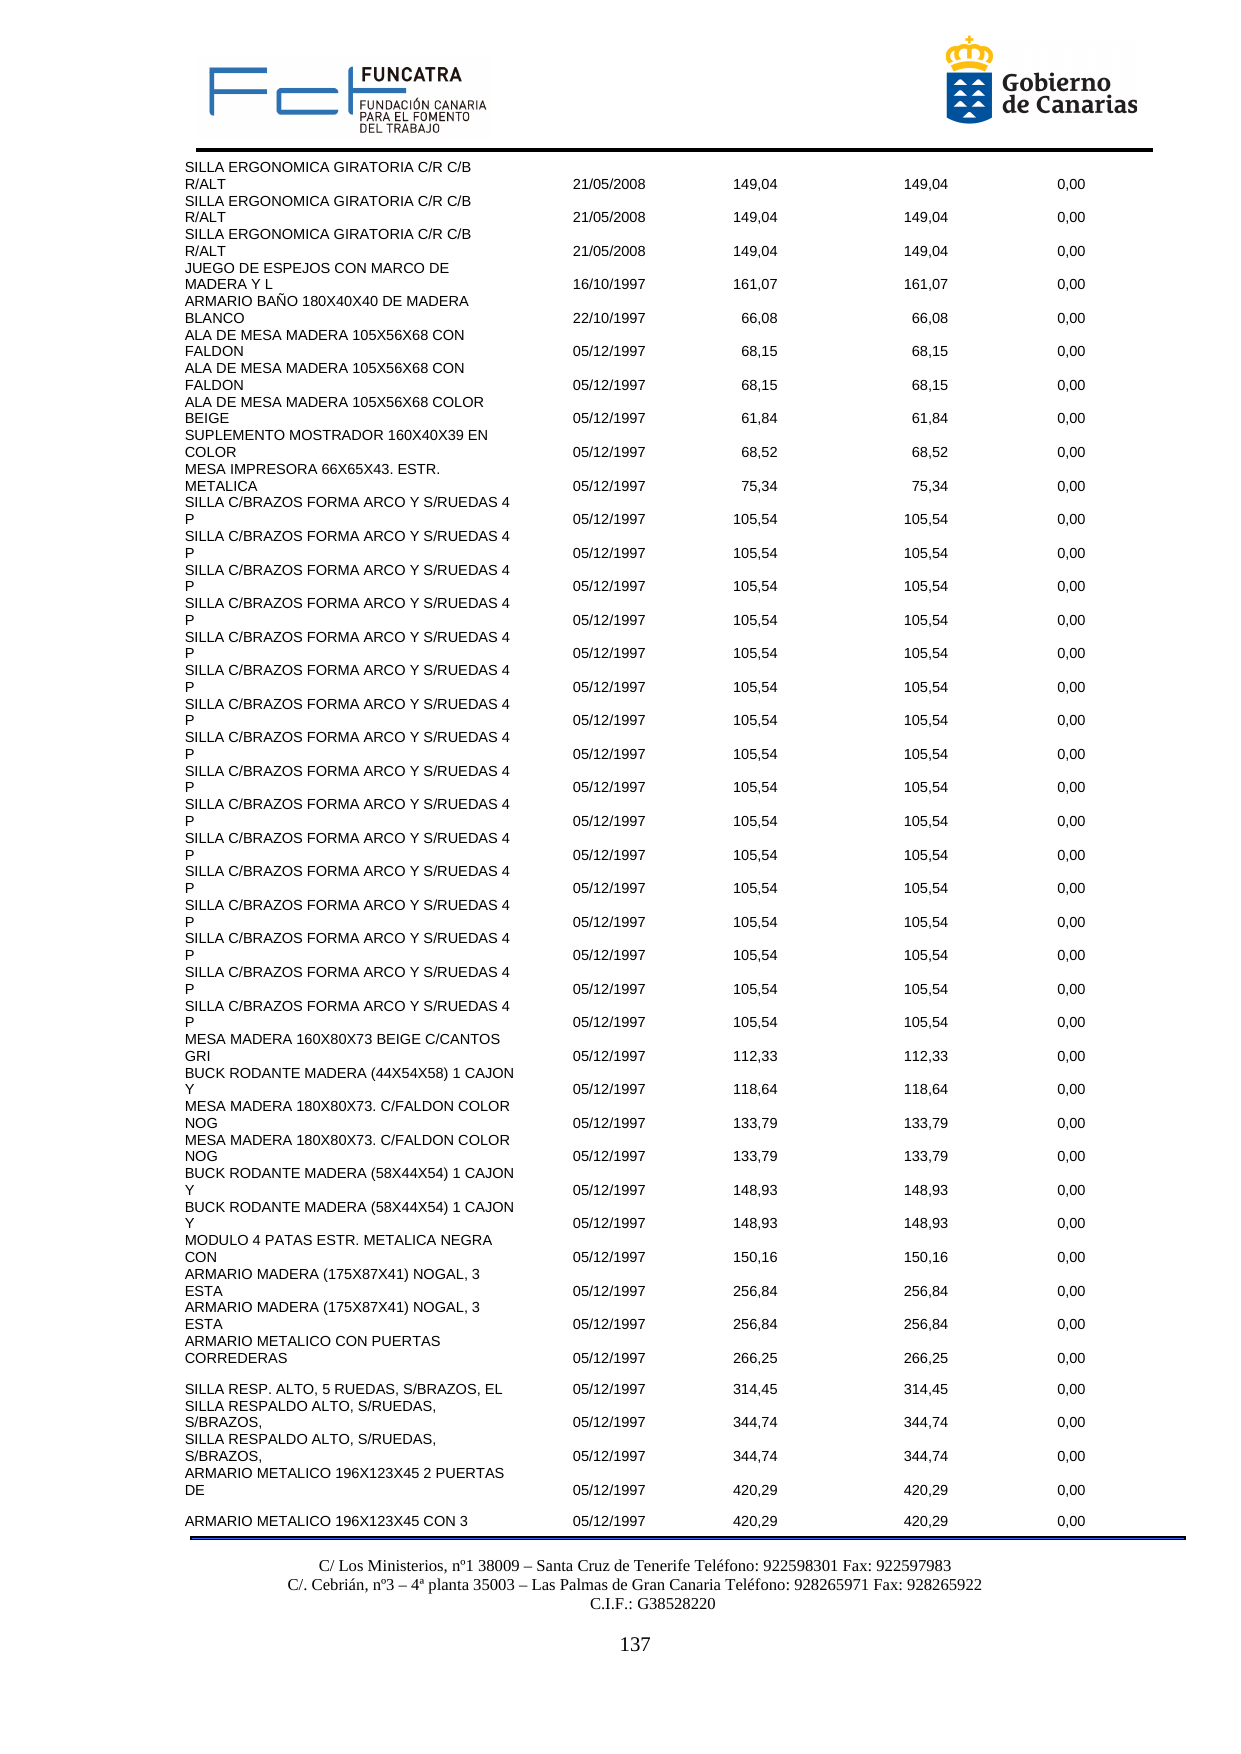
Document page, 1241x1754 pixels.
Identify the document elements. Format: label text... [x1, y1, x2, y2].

table_cell 05/12/1997 [523, 897, 653, 930]
table_cell 314,45 [653, 1366, 784, 1397]
table_cell 0,00 [955, 863, 1092, 897]
table_cell 105,54 [653, 964, 784, 997]
table_cell 0,00 [955, 1498, 1092, 1529]
table_cell 0,00 [955, 997, 1092, 1031]
table_cell 0,00 [955, 360, 1092, 393]
table_cell MESA MADERA 160X80X73 BEIGE C/CANTOS GRI [177, 1031, 523, 1064]
table_cell 66,08 [785, 293, 955, 326]
table_cell 22/10/1997 [523, 293, 653, 326]
table_cell SILLA C/BRAZOS FORMA ARCO Y S/RUEDAS 4 P [177, 729, 523, 762]
table_cell 05/12/1997 [523, 427, 653, 461]
table_cell 0,00 [955, 293, 1092, 326]
table_cell 05/12/1997 [523, 1266, 653, 1299]
table_cell 05/12/1997 [523, 997, 653, 1031]
table_cell MESA IMPRESORA 66X65X43. ESTR. METALICA [177, 461, 523, 494]
table_cell SILLA C/BRAZOS FORMA ARCO Y S/RUEDAS 4 P [177, 695, 523, 729]
table_cell 0,00 [955, 1299, 1092, 1333]
table_cell 105,54 [653, 528, 784, 561]
table_cell 05/12/1997 [523, 763, 653, 796]
table_cell 148,93 [785, 1199, 955, 1232]
table_cell 105,54 [653, 662, 784, 695]
table_cell ALA DE MESA MADERA 105X56X68 COLOR BEIGE [177, 394, 523, 427]
table_cell 0,00 [955, 1064, 1092, 1098]
table_cell 133,79 [653, 1131, 784, 1165]
table_cell 105,54 [653, 561, 784, 595]
table_cell 105,54 [785, 897, 955, 930]
table_cell 05/12/1997 [523, 1333, 653, 1366]
table_cell 344,74 [653, 1398, 784, 1431]
table_cell 133,79 [653, 1098, 784, 1131]
table_cell 05/12/1997 [523, 1498, 653, 1529]
table_cell 05/12/1997 [523, 964, 653, 997]
table_cell SILLA C/BRAZOS FORMA ARCO Y S/RUEDAS 4 P [177, 628, 523, 662]
table_cell 133,79 [785, 1098, 955, 1131]
table_cell 420,29 [653, 1498, 784, 1529]
table_cell 0,00 [955, 695, 1092, 729]
table_cell ARMARIO METALICO 196X123X45 2 PUERTAS DE [177, 1465, 523, 1498]
table_cell 0,00 [955, 1398, 1092, 1431]
table_cell 68,15 [653, 326, 784, 360]
table_cell 05/12/1997 [523, 1165, 653, 1198]
table_cell SILLA C/BRAZOS FORMA ARCO Y S/RUEDAS 4 P [177, 997, 523, 1031]
table_cell SILLA C/BRAZOS FORMA ARCO Y S/RUEDAS 4 P [177, 662, 523, 695]
table_cell 105,54 [785, 830, 955, 863]
table_cell 256,84 [785, 1266, 955, 1299]
table_cell 344,74 [785, 1398, 955, 1431]
table_cell ALA DE MESA MADERA 105X56X68 CON FALDON [177, 326, 523, 360]
table_cell 68,15 [785, 360, 955, 393]
table_cell 05/12/1997 [523, 360, 653, 393]
table_cell SILLA C/BRAZOS FORMA ARCO Y S/RUEDAS 4 P [177, 830, 523, 863]
table_cell 105,54 [785, 695, 955, 729]
table_cell 105,54 [785, 796, 955, 829]
table_cell 256,84 [653, 1299, 784, 1333]
picture [945, 35, 1138, 124]
table_cell 0,00 [955, 964, 1092, 997]
table_cell 0,00 [955, 494, 1092, 528]
table_cell 0,00 [955, 1031, 1092, 1064]
table_cell 0,00 [955, 830, 1092, 863]
table_cell SILLA C/BRAZOS FORMA ARCO Y S/RUEDAS 4 P [177, 964, 523, 997]
table_cell 344,74 [785, 1431, 955, 1464]
table_cell 0,00 [955, 461, 1092, 494]
table_cell 0,00 [955, 1366, 1092, 1397]
table_cell 05/12/1997 [523, 930, 653, 964]
table_cell 105,54 [785, 628, 955, 662]
table_cell 0,00 [955, 1199, 1092, 1232]
table_cell 420,29 [785, 1465, 955, 1498]
table_cell 266,25 [785, 1333, 955, 1366]
table_cell MESA MADERA 180X80X73. C/FALDON COLOR NOG [177, 1131, 523, 1165]
table_cell 105,54 [785, 729, 955, 762]
table_cell ARMARIO MADERA (175X87X41) NOGAL, 3 ESTA [177, 1299, 523, 1333]
table_cell 0,00 [955, 259, 1092, 293]
table_cell MESA MADERA 180X80X73. C/FALDON COLOR NOG [177, 1098, 523, 1131]
table_cell 0,00 [955, 394, 1092, 427]
table_cell 105,54 [785, 561, 955, 595]
table_cell 420,29 [785, 1498, 955, 1529]
table_cell 05/12/1997 [523, 1064, 653, 1098]
table_cell 05/12/1997 [523, 1232, 653, 1266]
table_cell 0,00 [955, 1232, 1092, 1266]
table_cell 118,64 [653, 1064, 784, 1098]
table_cell 0,00 [955, 930, 1092, 964]
table_cell 118,64 [785, 1064, 955, 1098]
table_cell 105,54 [653, 796, 784, 829]
table_cell 105,54 [653, 830, 784, 863]
table_cell BUCK RODANTE MADERA (44X54X58) 1 CAJON Y [177, 1064, 523, 1098]
table_cell 161,07 [785, 259, 955, 293]
table_cell 0,00 [955, 796, 1092, 829]
table_cell 05/12/1997 [523, 461, 653, 494]
table_cell 05/12/1997 [523, 326, 653, 360]
table_cell ARMARIO METALICO 196X123X45 CON 3 [177, 1498, 523, 1529]
table_cell SILLA RESPALDO ALTO, S/RUEDAS, S/BRAZOS, [177, 1431, 523, 1464]
table_cell 256,84 [653, 1266, 784, 1299]
table_cell 05/12/1997 [523, 1031, 653, 1064]
table_cell 0,00 [955, 1266, 1092, 1299]
table_cell 0,00 [955, 192, 1092, 226]
table_cell 0,00 [955, 159, 1092, 192]
table_cell 05/12/1997 [523, 729, 653, 762]
table_cell 0,00 [955, 897, 1092, 930]
table_cell 105,54 [653, 763, 784, 796]
table_cell ARMARIO BAÑO 180X40X40 DE MADERA BLANCO [177, 293, 523, 326]
table_cell 149,04 [785, 192, 955, 226]
table_cell BUCK RODANTE MADERA (58X44X54) 1 CAJON Y [177, 1165, 523, 1198]
table_cell 149,04 [653, 159, 784, 192]
table_cell SILLA C/BRAZOS FORMA ARCO Y S/RUEDAS 4 P [177, 897, 523, 930]
table_cell SILLA C/BRAZOS FORMA ARCO Y S/RUEDAS 4 P [177, 863, 523, 897]
table_cell 0,00 [955, 1431, 1092, 1464]
table_cell 0,00 [955, 729, 1092, 762]
table_cell 21/05/2008 [523, 226, 653, 259]
table_cell 266,25 [653, 1333, 784, 1366]
table_cell 314,45 [785, 1366, 955, 1397]
table_cell 0,00 [955, 528, 1092, 561]
table_cell 256,84 [785, 1299, 955, 1333]
table_cell 0,00 [955, 427, 1092, 461]
table_cell SILLA C/BRAZOS FORMA ARCO Y S/RUEDAS 4 P [177, 561, 523, 595]
table_cell 148,93 [653, 1165, 784, 1198]
table_cell SILLA C/BRAZOS FORMA ARCO Y S/RUEDAS 4 P [177, 930, 523, 964]
table_cell 68,15 [653, 360, 784, 393]
table_cell SILLA ERGONOMICA GIRATORIA C/R C/B R/ALT [177, 226, 523, 259]
table_cell SILLA C/BRAZOS FORMA ARCO Y S/RUEDAS 4 P [177, 763, 523, 796]
table_cell 05/12/1997 [523, 1465, 653, 1498]
table_cell 105,54 [785, 528, 955, 561]
table_cell 05/12/1997 [523, 1131, 653, 1165]
table_cell 105,54 [653, 595, 784, 628]
table_cell 133,79 [785, 1131, 955, 1165]
table_cell 05/12/1997 [523, 695, 653, 729]
table_cell 149,04 [653, 226, 784, 259]
table_cell 149,04 [785, 226, 955, 259]
table_cell 68,52 [785, 427, 955, 461]
table_cell 05/12/1997 [523, 830, 653, 863]
table_cell 420,29 [653, 1465, 784, 1498]
table_cell 105,54 [785, 930, 955, 964]
table_cell 112,33 [785, 1031, 955, 1064]
table_cell SILLA C/BRAZOS FORMA ARCO Y S/RUEDAS 4 P [177, 528, 523, 561]
table_cell 0,00 [955, 1333, 1092, 1366]
table_cell 05/12/1997 [523, 1199, 653, 1232]
table_cell 0,00 [955, 1098, 1092, 1131]
table_cell JUEGO DE ESPEJOS CON MARCO DE MADERA Y L [177, 259, 523, 293]
table_cell 161,07 [653, 259, 784, 293]
table_cell 05/12/1997 [523, 394, 653, 427]
table_cell 21/05/2008 [523, 192, 653, 226]
table_cell 105,54 [653, 729, 784, 762]
table_cell 105,54 [785, 964, 955, 997]
table_cell 105,54 [653, 863, 784, 897]
table_cell 05/12/1997 [523, 1098, 653, 1131]
table_cell 05/12/1997 [523, 595, 653, 628]
table_cell BUCK RODANTE MADERA (58X44X54) 1 CAJON Y [177, 1199, 523, 1232]
table_cell 05/12/1997 [523, 863, 653, 897]
table_cell SILLA C/BRAZOS FORMA ARCO Y S/RUEDAS 4 P [177, 494, 523, 528]
table_cell 05/12/1997 [523, 1431, 653, 1464]
table_cell ARMARIO METALICO CON PUERTAS CORREDERAS [177, 1333, 523, 1366]
table_cell 105,54 [785, 763, 955, 796]
table_cell 0,00 [955, 326, 1092, 360]
table_cell 61,84 [653, 394, 784, 427]
table_cell 149,04 [653, 192, 784, 226]
table_cell 05/12/1997 [523, 796, 653, 829]
table_cell 05/12/1997 [523, 494, 653, 528]
table_cell 105,54 [785, 997, 955, 1031]
table_cell 0,00 [955, 1131, 1092, 1165]
table_cell 105,54 [653, 997, 784, 1031]
table_cell MODULO 4 PATAS ESTR. METALICA NEGRA CON [177, 1232, 523, 1266]
table_cell 105,54 [653, 494, 784, 528]
table_cell 75,34 [785, 461, 955, 494]
table_cell 0,00 [955, 595, 1092, 628]
table_cell 105,54 [653, 897, 784, 930]
table_cell 105,54 [785, 863, 955, 897]
table_cell 105,54 [785, 662, 955, 695]
table_cell 0,00 [955, 226, 1092, 259]
table_cell 105,54 [785, 494, 955, 528]
table_cell 05/12/1997 [523, 1366, 653, 1397]
table_cell 05/12/1997 [523, 662, 653, 695]
table_cell 105,54 [785, 595, 955, 628]
table_cell 150,16 [785, 1232, 955, 1266]
table_cell 105,54 [653, 628, 784, 662]
table_cell 105,54 [653, 930, 784, 964]
table_cell 149,04 [785, 159, 955, 192]
table_cell SILLA C/BRAZOS FORMA ARCO Y S/RUEDAS 4 P [177, 595, 523, 628]
table_cell 05/12/1997 [523, 628, 653, 662]
table_cell 0,00 [955, 662, 1092, 695]
table_cell 0,00 [955, 1165, 1092, 1198]
table_cell 75,34 [653, 461, 784, 494]
table_cell 05/12/1997 [523, 561, 653, 595]
table_cell 0,00 [955, 1465, 1092, 1498]
table_cell 05/12/1997 [523, 1398, 653, 1431]
table_cell 148,93 [653, 1199, 784, 1232]
picture [195, 57, 492, 138]
table_cell 344,74 [653, 1431, 784, 1464]
table_cell ARMARIO MADERA (175X87X41) NOGAL, 3 ESTA [177, 1266, 523, 1299]
table_cell SILLA RESPALDO ALTO, S/RUEDAS, S/BRAZOS, [177, 1398, 523, 1431]
table_cell 68,15 [785, 326, 955, 360]
table_cell 0,00 [955, 763, 1092, 796]
table_cell ALA DE MESA MADERA 105X56X68 CON FALDON [177, 360, 523, 393]
table_cell 0,00 [955, 561, 1092, 595]
table_cell 05/12/1997 [523, 1299, 653, 1333]
table_cell 16/10/1997 [523, 259, 653, 293]
table_cell 148,93 [785, 1165, 955, 1198]
table_cell 05/12/1997 [523, 528, 653, 561]
table_cell 61,84 [785, 394, 955, 427]
table_cell 21/05/2008 [523, 159, 653, 192]
table_cell SILLA ERGONOMICA GIRATORIA C/R C/B R/ALT [177, 159, 523, 192]
table_cell 105,54 [653, 695, 784, 729]
table_cell SILLA RESP. ALTO, 5 RUEDAS, S/BRAZOS, EL [177, 1366, 523, 1397]
table_cell 150,16 [653, 1232, 784, 1266]
table_cell 66,08 [653, 293, 784, 326]
table_cell SILLA ERGONOMICA GIRATORIA C/R C/B R/ALT [177, 192, 523, 226]
table_cell 0,00 [955, 628, 1092, 662]
table_cell SILLA C/BRAZOS FORMA ARCO Y S/RUEDAS 4 P [177, 796, 523, 829]
table_cell 68,52 [653, 427, 784, 461]
table_cell SUPLEMENTO MOSTRADOR 160X40X39 EN COLOR [177, 427, 523, 461]
table_cell 112,33 [653, 1031, 784, 1064]
